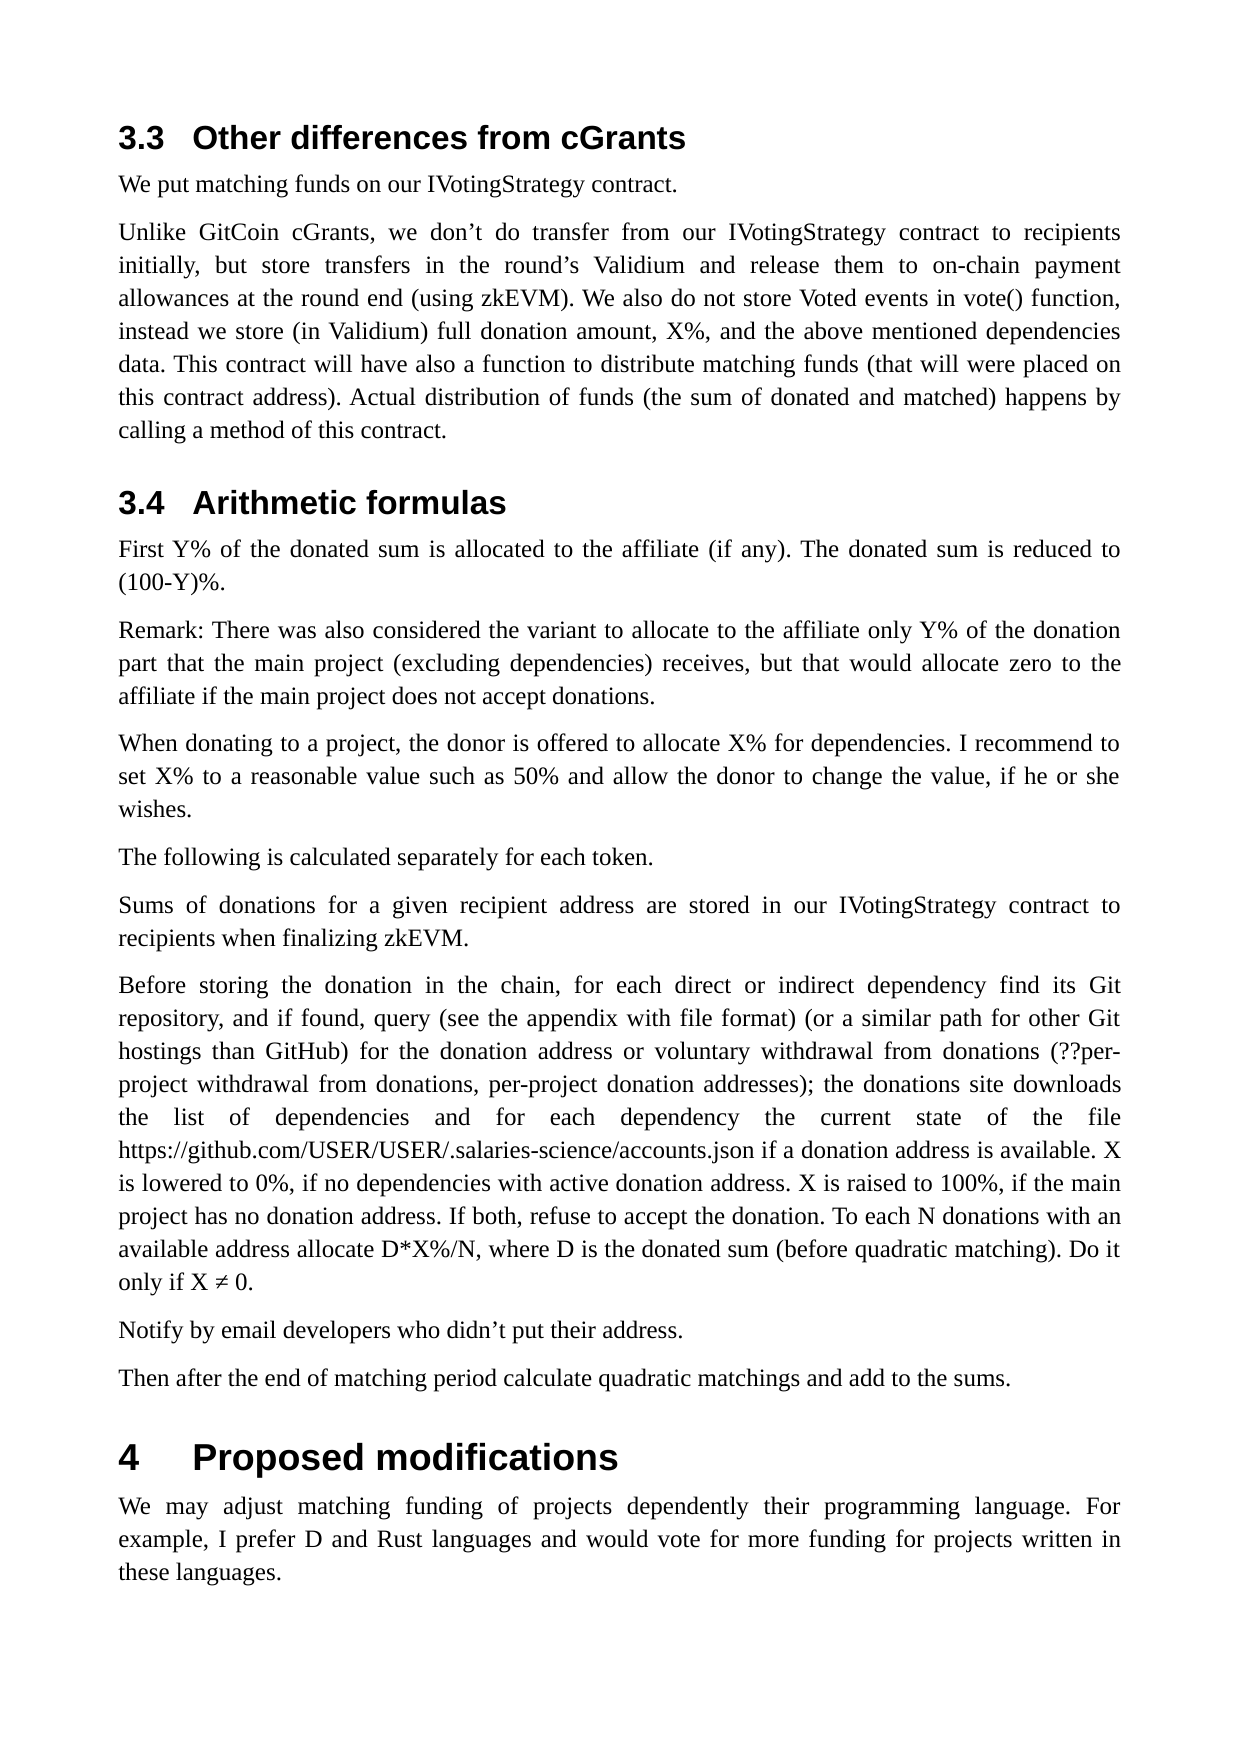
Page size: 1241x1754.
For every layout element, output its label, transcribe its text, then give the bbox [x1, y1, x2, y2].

text We may adjust matching funding of projects dependently their programming language. For example, I prefer D and Rust languages and would vote for more funding for projects written in these languages. [118, 1491, 1122, 1586]
text Then after the end of matching period calculate quadratic matchings and add to the sums. [118, 1363, 1122, 1391]
text When donating to a project, the donor is offered to allocate X% for dependencies. I recommend to set X% to a reasonable value such as 50% and allow the donor to change the value, if he or she wishes. [118, 728, 1122, 823]
subtitle Arithmetic formulas [118, 483, 1122, 522]
subtitle Proposed modifications [118, 1435, 1122, 1478]
text Unlike GitCoin cGrants, we don’t do transfer from our IVotingStrategy contract to recipients initially, but store transfers in the round’s Validium and release them to on-chain payment allowances at the round end (using zkEVM). We also do not store Voted events in vote() function, instead we store (in Validium) full donation amount, X%, and the above mentioned dependencies data. This contract will have also a function to distribute matching funds (that will were placed on this contract address). Actual distribution of funds (the sum of donated and matched) happens by calling a method of this contract. [118, 217, 1122, 443]
text Before storing the donation in the chain, for each direct or indirect dependency find its Git repository, and if found, query (see the appendix with file format) (or a similar path for other Git hostings than GitHub) for the donation address or voluntary withdrawal from donations (??per-project withdrawal from donations, per-project donation addresses); the donations site downloads the list of dependencies and for each dependency the current state of the file https://github.com/USER/USER/.salaries-science/accounts.json if a donation address is available. X is lowered to 0%, if no dependencies with active donation address. X is raised to 100%, if the main project has no donation address. If both, refuse to accept the donation. To each N donations with an available address allocate D*X%/N, where D is the donated sum (before quadratic matching). Do it only if X ≠ 0. [118, 970, 1122, 1296]
text Remark: There was also considered the variant to allocate to the affiliate only Y% of the donation part that the main project (excluding dependencies) receives, but that would allocate zero to the affiliate if the main project does not accept donations. [118, 615, 1122, 709]
text First Y% of the donated sum is allocated to the affiliate (if any). The donated sum is reduced to (100-Y)%. [118, 534, 1122, 596]
text We put matching funds on our IVotingStrategy contract. [118, 169, 1122, 198]
text Notify by email developers who didn’t put their address. [118, 1315, 1122, 1344]
subtitle Other differences from cGrants [118, 118, 1122, 157]
text Sums of donations for a given recipient address are stored in our IVotingStrategy contract to recipients when finalizing zkEVM. [118, 890, 1122, 951]
text The following is calculated separately for each token. [118, 842, 1122, 871]
